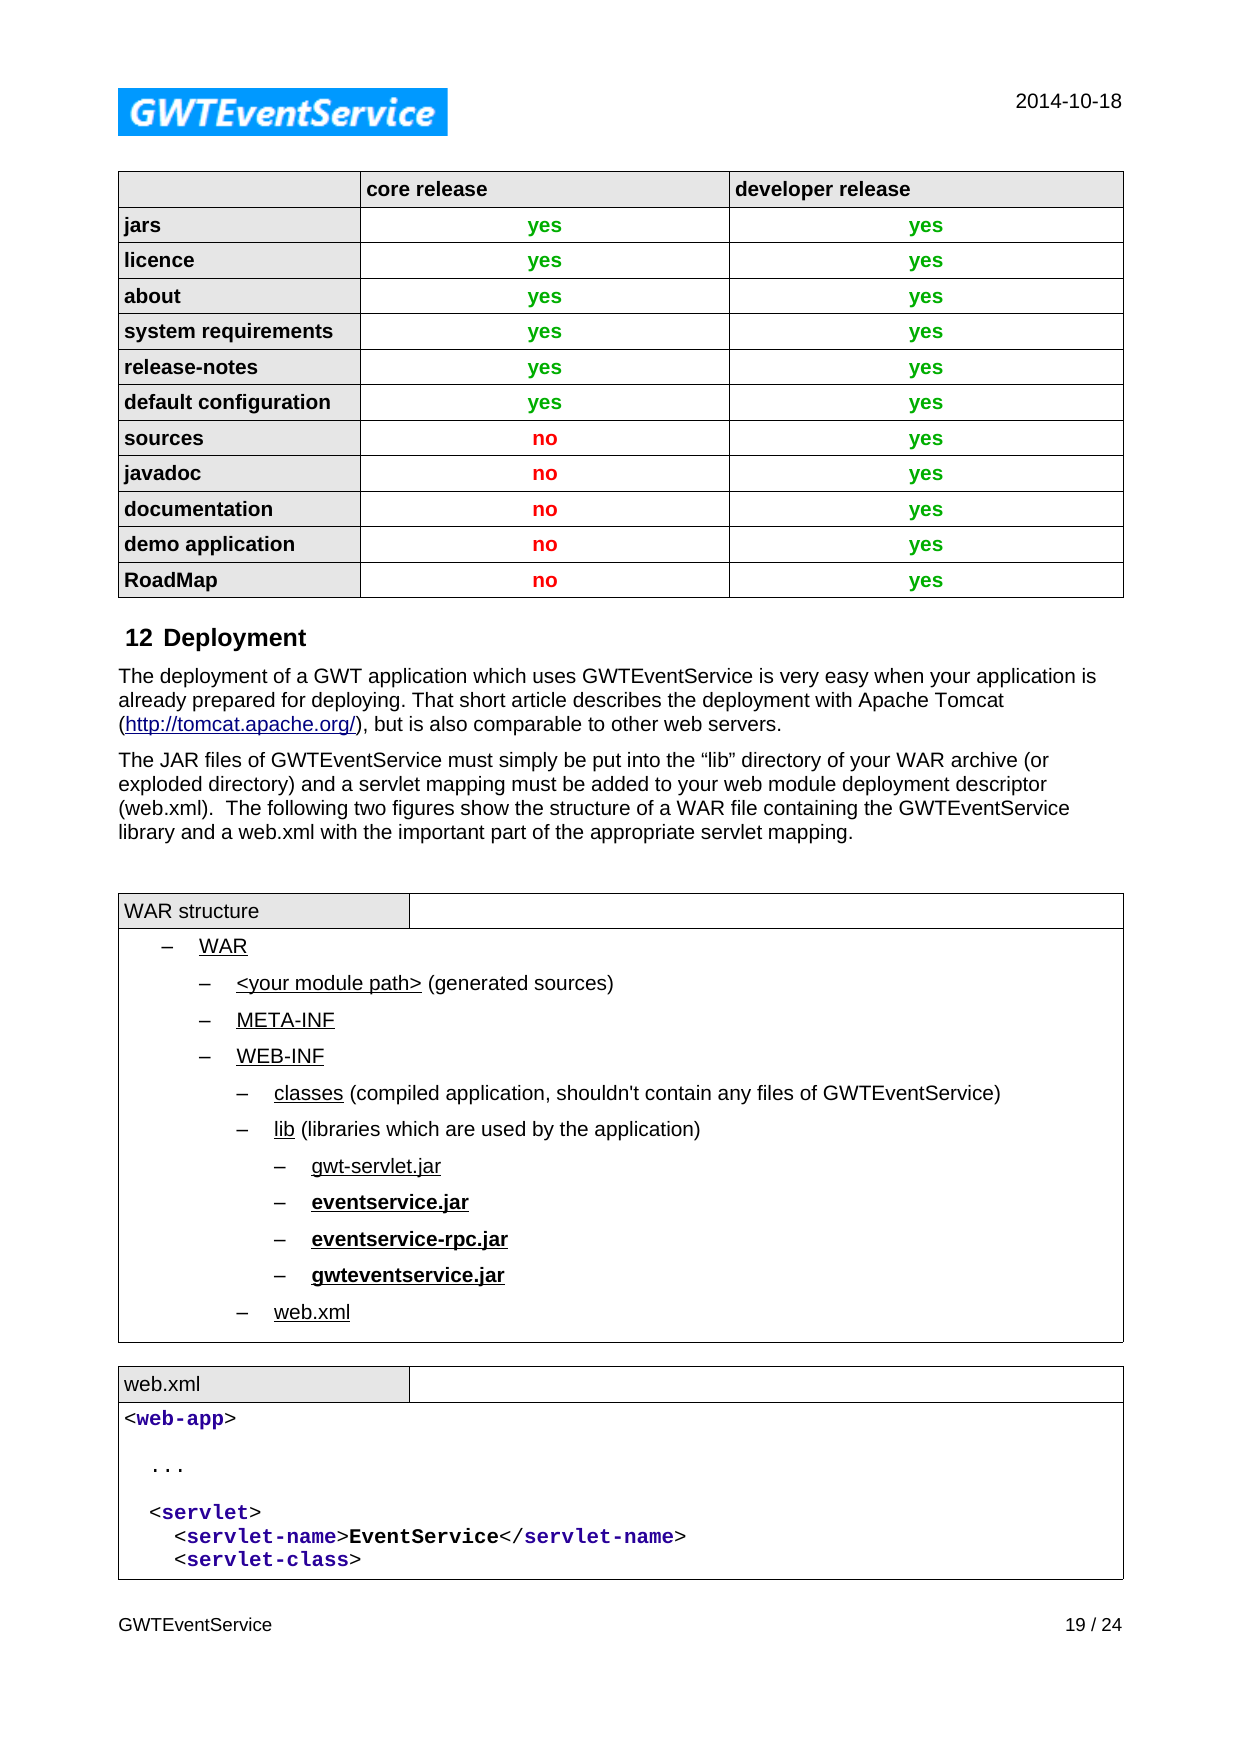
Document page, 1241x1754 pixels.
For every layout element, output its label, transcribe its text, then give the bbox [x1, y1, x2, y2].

table_cell yes [730, 279, 1123, 313]
table_cell no [361, 527, 729, 562]
picture [118, 88, 448, 136]
table_cell yes [361, 208, 729, 242]
table_cell jars [119, 208, 360, 242]
table_header [410, 1367, 1123, 1402]
table_cell yes [730, 314, 1123, 349]
text The JAR files of GWTEventService must simply be put into the “lib” directory of your WAR archive (or exploded directory) and a servlet mapping must be added to your web module deployment descriptor (web.xml). The following two figures show the structure of a WAR file containing the GWTEventService library and a web.xml with the important part of the appropriate servlet mapping. [118, 748, 1122, 844]
table_cell yes [730, 563, 1123, 597]
table_cell licence [119, 243, 360, 278]
table_cell yes [361, 243, 729, 278]
table_cell yes [730, 527, 1123, 562]
table_cell yes [730, 492, 1123, 526]
table_cell no [361, 456, 729, 491]
table_cell yes [730, 243, 1123, 278]
table_cell yes [361, 314, 729, 349]
table_cell yes [361, 385, 729, 420]
table_cell RoadMap [119, 563, 360, 597]
table_cell no [361, 421, 729, 455]
table_cell no [361, 492, 729, 526]
table_cell javadoc [119, 456, 360, 491]
table_header [410, 894, 1123, 928]
table_cell yes [730, 350, 1123, 384]
subtitle Deployment [118, 622, 1122, 651]
table_cell <web-app> ... <servlet> <servlet-name>EventService</servlet-name> <servlet-class> [119, 1403, 1123, 1579]
table_header web.xml [119, 1367, 409, 1402]
table_cell documentation [119, 492, 360, 526]
text The deployment of a GWT application which uses GWTEventService is very easy when your application is already prepared for deploying. That short article describes the deployment with Apache Tomcat (http://tomcat.apache.org/), but is also comparable to other web servers. [118, 664, 1122, 736]
table_cell system requirements [119, 314, 360, 349]
table_cell yes [730, 385, 1123, 420]
table_cell demo application [119, 527, 360, 562]
table_cell release-notes [119, 350, 360, 384]
table_header [119, 172, 360, 207]
table_cell yes [730, 456, 1123, 491]
table_cell yes [730, 208, 1123, 242]
table_header WAR structure [119, 894, 409, 928]
table_header core release [361, 172, 729, 207]
table_cell default configuration [119, 385, 360, 420]
table_cell about [119, 279, 360, 313]
table_cell WAR <your module path> (generated sources) META-INF WEB-INF classes (compiled application, shouldn't contain any files of GWTEventService) lib (libraries which are used by the application) gwt-servlet.jar eventservice.jar eventservice-rpc.jar gwteventservice.jar web.xml [119, 929, 1123, 1342]
table_cell yes [361, 350, 729, 384]
table_header developer release [730, 172, 1123, 207]
table_cell yes [730, 421, 1123, 455]
table_cell no [361, 563, 729, 597]
table_cell sources [119, 421, 360, 455]
table_cell yes [361, 279, 729, 313]
